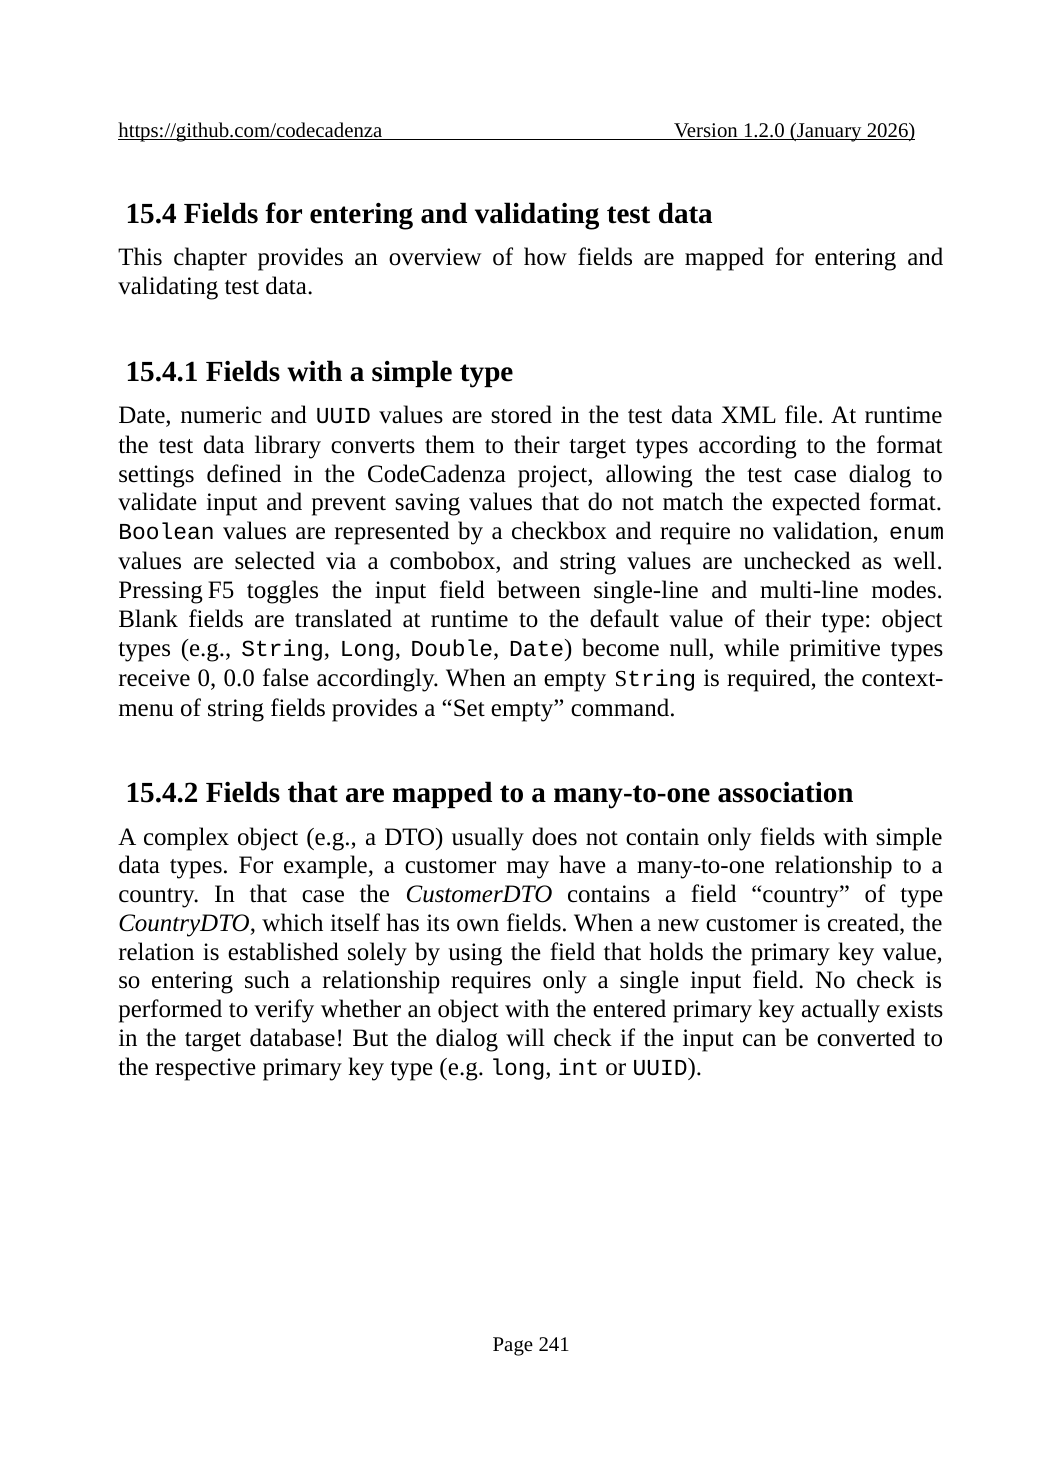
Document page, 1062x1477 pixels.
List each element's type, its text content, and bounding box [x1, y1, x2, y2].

text A complex object (e.g., a DTO) usually does not contain only fields with simple data types. For example, a customer may have a many-to-one relationship to a country. In that case the CustomerDTO contains a field “country” of type CountryDTO, which itself has its own fields. When a new customer is created, the relation is established solely by using the field that holds the primary key value, so entering such a relationship requires only a single input field. No check is performed to verify whether an object with the entered primary key actually exists in the target database! But the dialog will check if the input can be converted to the respective primary key type (e.g. long, int or UUID). [118, 822, 944, 1082]
text This chapter provides an overview of how fields are mapped for entering and validating test data. [118, 242, 944, 300]
subtitle Fields that are mapped to a many-to-one association [118, 776, 944, 809]
text Date, numeric and UUID values are stored in the test data XML file. At runtime the test data library converts them to their target types according to the format settings defined in the CodeCadenza project, allowing the test case dialog to validate input and prevent saving values that do not match the expected format. Boolean values are represented by a checkbox and require no validation, enum values are selected via a combobox, and string values are unchecked as well. Pressing F5 toggles the input field between single-line and multi-line modes. Blank fields are translated at runtime to the default value of their type: object types (e.g., String, Long, Double, Date) become null, while primitive types receive 0, 0.0 false accordingly. When an empty String is required, the context-menu of string fields provides a “Set empty” command. [118, 400, 944, 722]
subtitle Fields with a simple type [118, 354, 944, 387]
subtitle Fields for entering and validating test data [118, 196, 944, 230]
